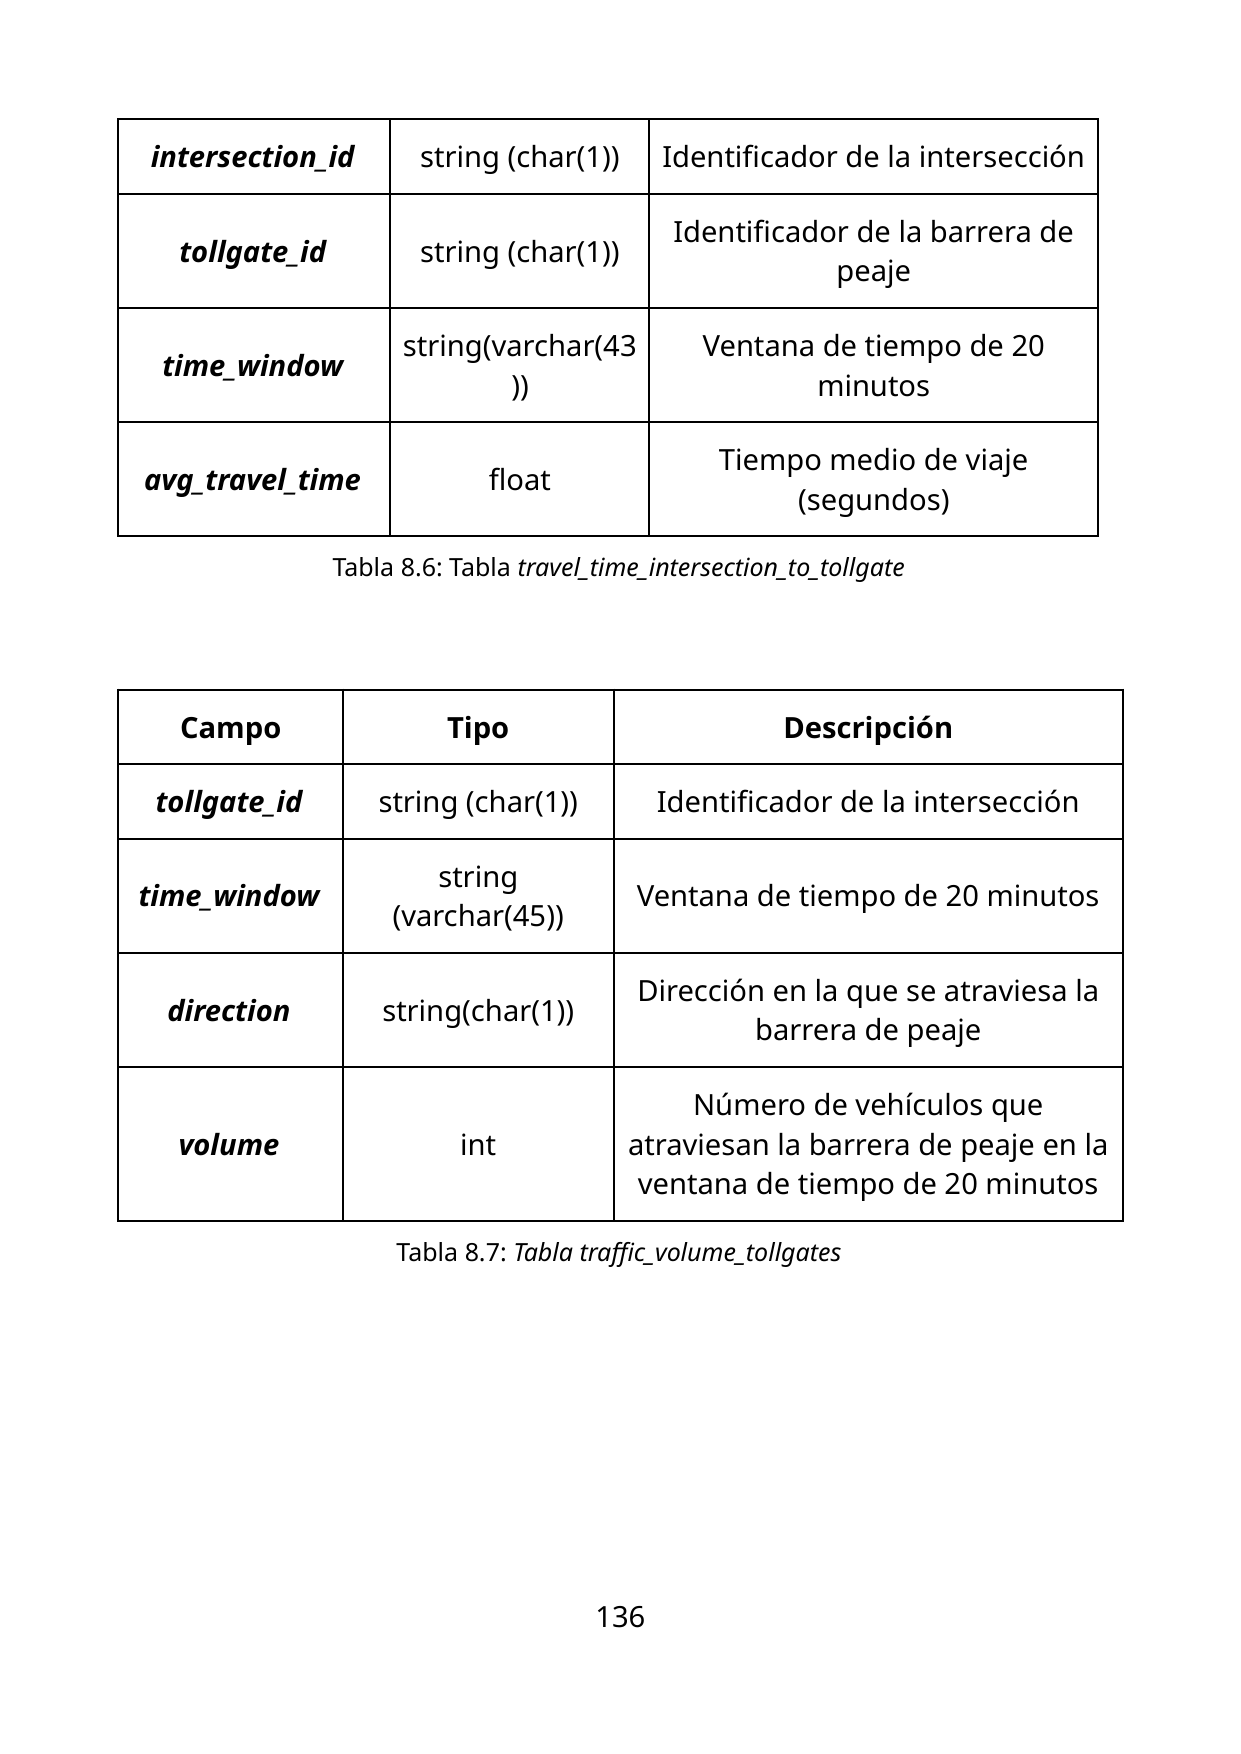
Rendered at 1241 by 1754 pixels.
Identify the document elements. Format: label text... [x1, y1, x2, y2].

table_cell string(varchar(43)) [391, 309, 648, 421]
text Tabla 8.6: Tabla travel_time_intersection_to_tollgate [118, 550, 1122, 584]
table_header Tipo [344, 691, 613, 763]
table_cell direction [119, 954, 342, 1066]
table_cell Dirección en la que se atraviesa la barrera de peaje [615, 954, 1122, 1066]
table_header Descripción [615, 691, 1122, 763]
table_cell Ventana de tiempo de 20 minutos [615, 840, 1122, 952]
table_cell Identificador de la intersección [615, 765, 1122, 837]
table_header Campo [119, 691, 342, 763]
table_cell Ventana de tiempo de 20 minutos [650, 309, 1097, 421]
table_cell tollgate_id [119, 195, 389, 307]
table_cell volume [119, 1068, 342, 1219]
table_cell time_window [119, 309, 389, 421]
table_cell string (varchar(45)) [344, 840, 613, 952]
table_cell time_window [119, 840, 342, 952]
table_cell string (char(1)) [344, 765, 613, 837]
table_cell tollgate_id [119, 765, 342, 837]
table_cell Identificador de la intersección [650, 120, 1097, 193]
table_cell float [391, 423, 648, 535]
table_cell string (char(1)) [391, 195, 648, 307]
table_cell Identificador de la barrera de peaje [650, 195, 1097, 307]
table_cell string(char(1)) [344, 954, 613, 1066]
table_cell int [344, 1068, 613, 1219]
table_cell avg_travel_time [119, 423, 389, 535]
table_cell intersection_id [119, 120, 389, 193]
text Tabla 8.7: Tabla traffic_volume_tollgates [118, 1234, 1122, 1268]
table_cell string (char(1)) [391, 120, 648, 193]
table_cell Número de vehículos que atraviesan la barrera de peaje en la ventana de tiempo de 20 minutos [615, 1068, 1122, 1219]
table_cell Tiempo medio de viaje (segundos) [650, 423, 1097, 535]
